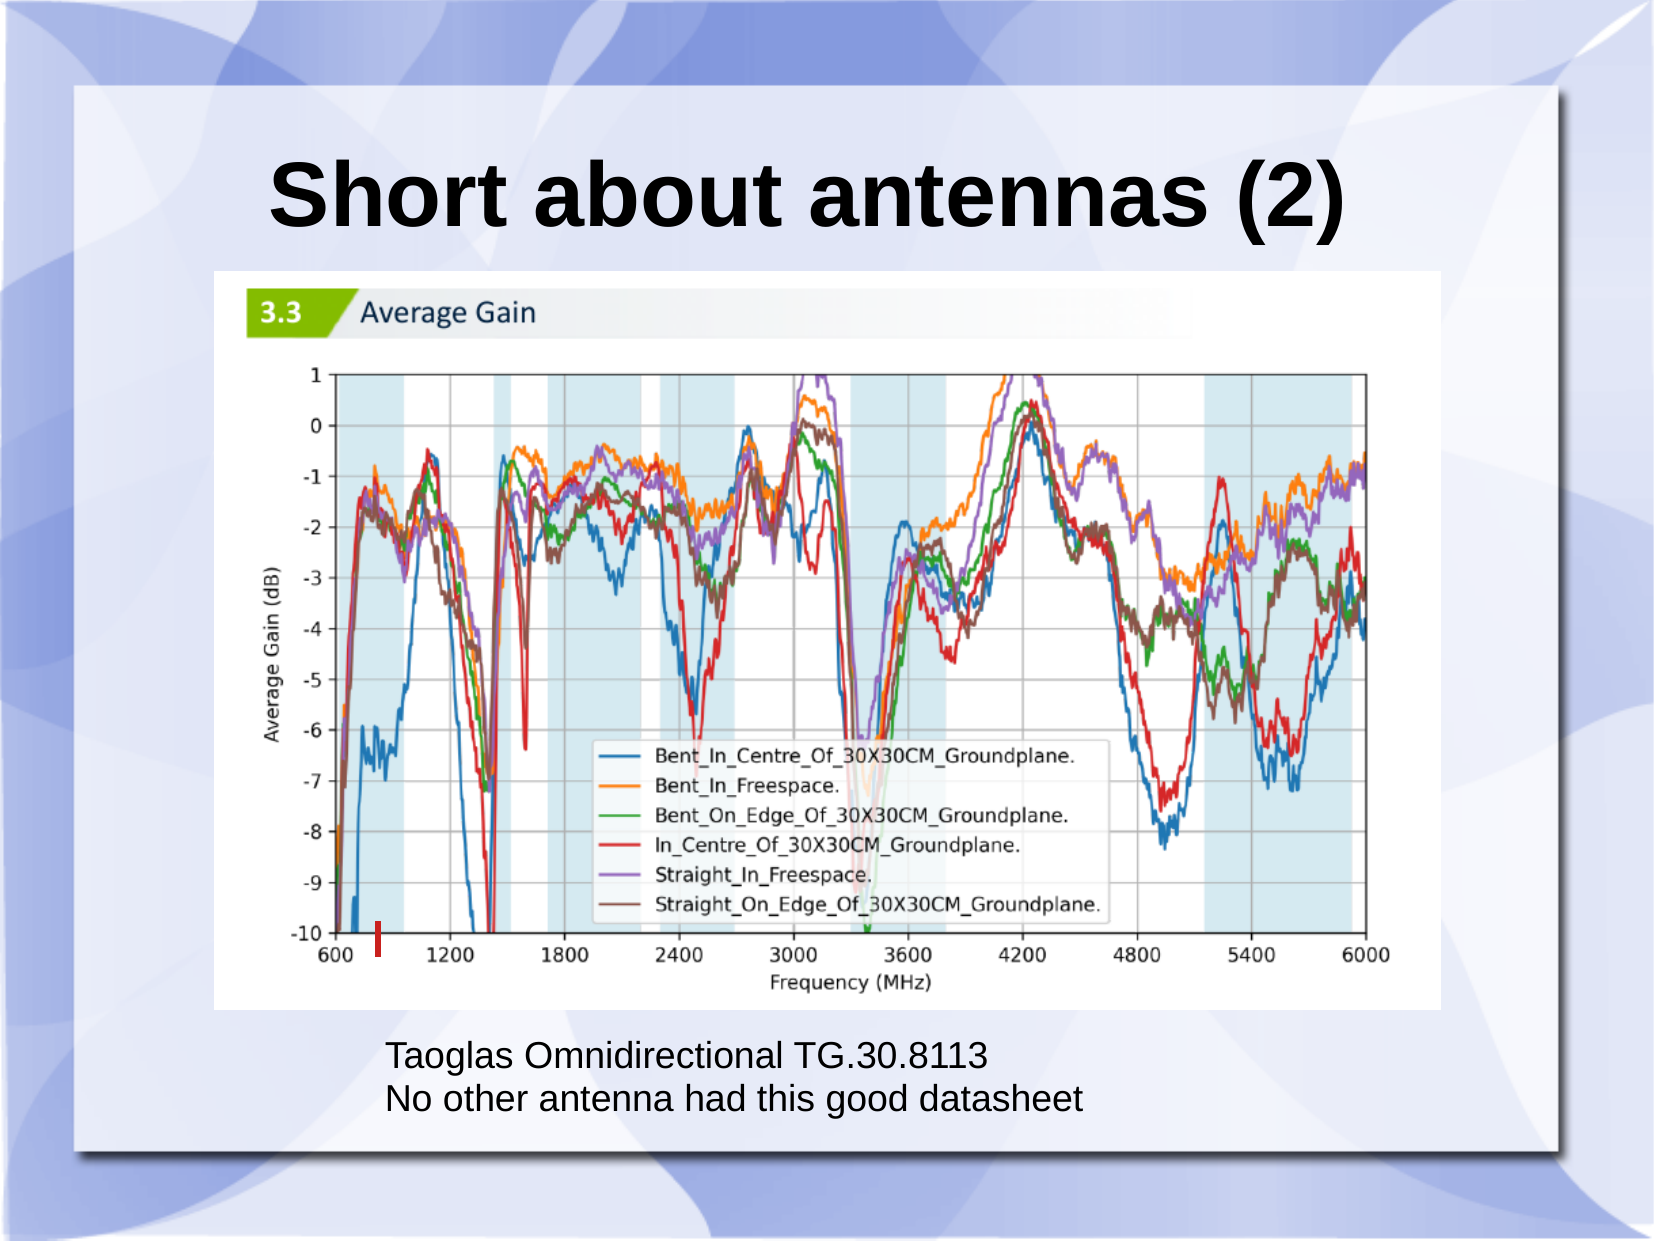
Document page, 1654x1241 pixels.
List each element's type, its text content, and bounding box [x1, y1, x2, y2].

title Short about antennas (2) [82, 90, 1536, 298]
text_box Taoglas Omnidirectional TG.30.8113 No other antenna had this good datasheet [370, 1027, 1099, 1127]
picture [0, 0, 1654, 1241]
